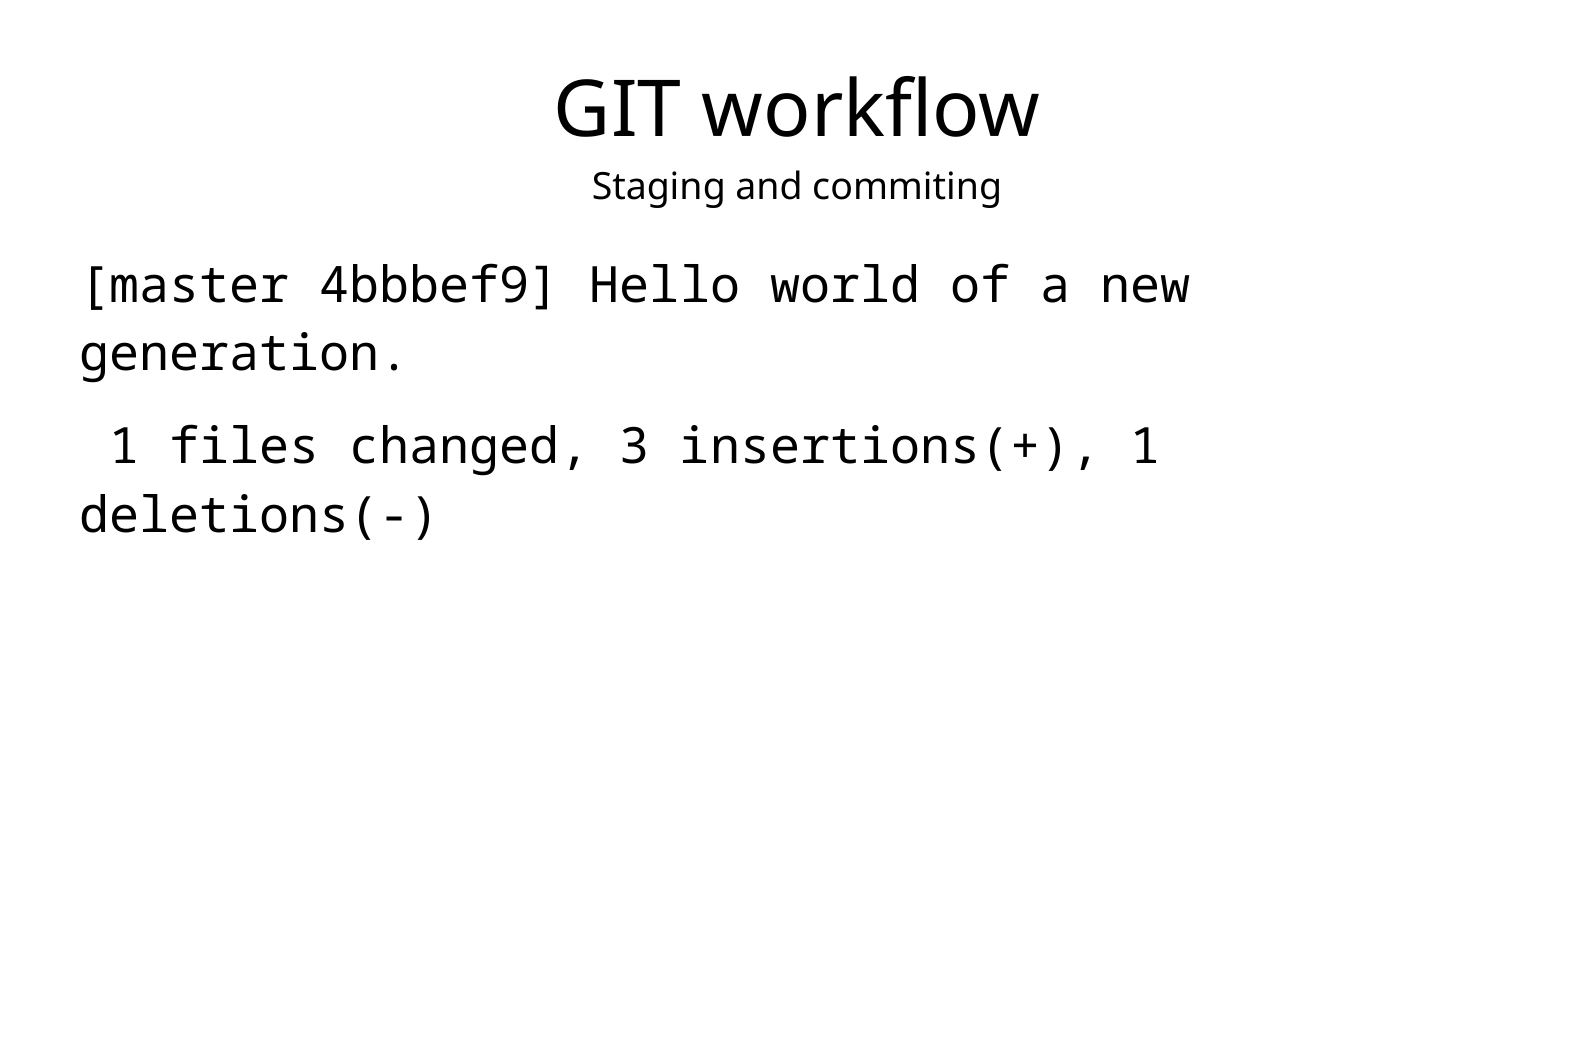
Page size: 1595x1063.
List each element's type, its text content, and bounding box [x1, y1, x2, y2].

title GIT workflow Staging and commiting [79, 42, 1515, 220]
list [master 4bbbef9] Hello world of a new generation. 1 files changed, 3 insertions(+), 1 deletions(-) [79, 248, 1515, 951]
